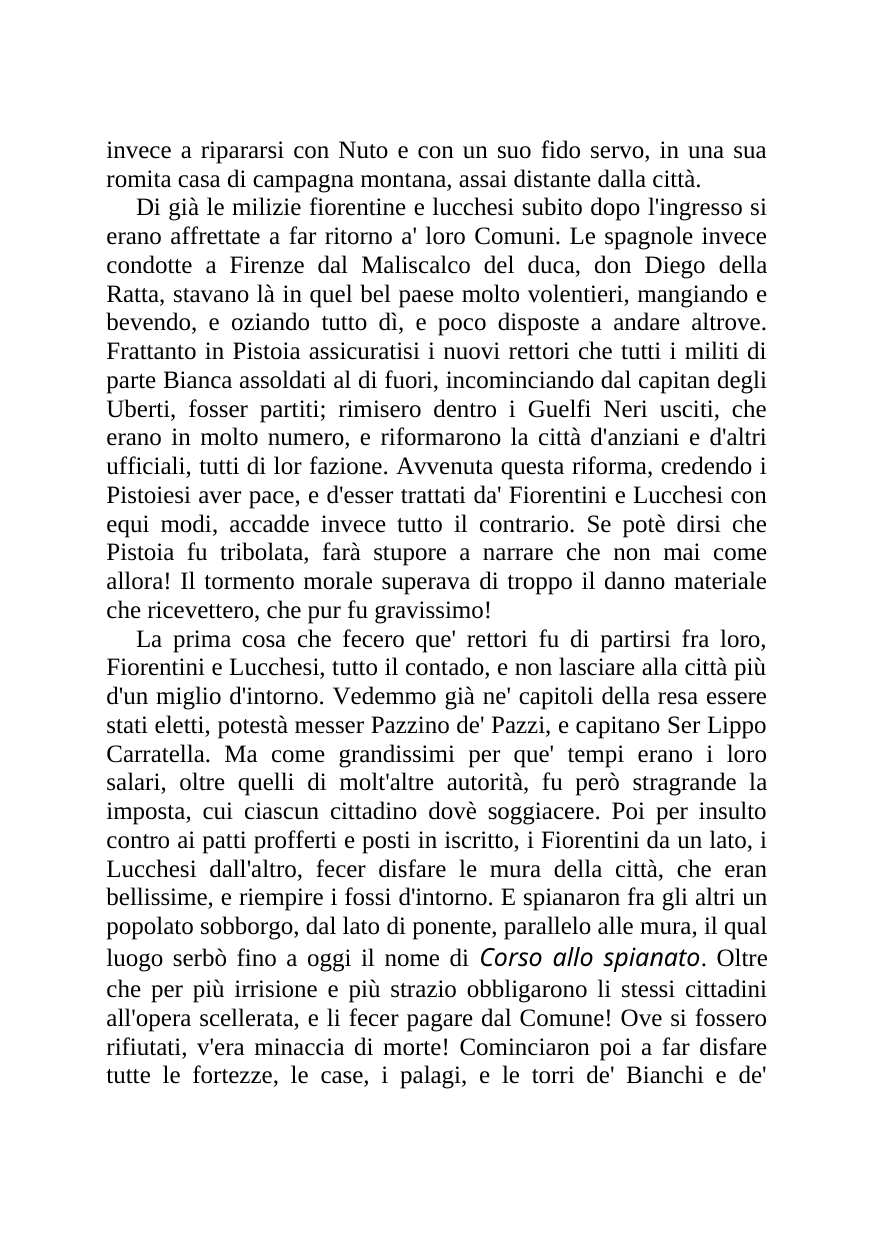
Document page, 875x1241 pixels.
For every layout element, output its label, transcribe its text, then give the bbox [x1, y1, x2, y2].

text invece a ripararsi con Nuto e con un suo fido servo, in una sua romita casa di campagna montana, assai distante dalla città. [106, 135, 768, 192]
text Di già le milizie fiorentine e lucchesi subito dopo l'ingresso si erano affrettate a far ritorno a' loro Comuni. Le spagnole invece condotte a Firenze dal Maliscalco del duca, don Diego della Ratta, stavano là in quel bel paese molto volentieri, mangiando e bevendo, e oziando tutto dì, e poco disposte a andare altrove. Frattanto in Pistoia assicuratisi i nuovi rettori che tutti i militi di parte Bianca assoldati al di fuori, incominciando dal capitan degli Uberti, fosser partiti; rimisero dentro i Guelfi Neri usciti, che erano in molto numero, e riformarono la città d'anziani e d'altri ufficiali, tutti di lor fazione. Avvenuta questa riforma, credendo i Pistoiesi aver pace, e d'esser trattati da' Fiorentini e Lucchesi con equi modi, accadde invece tutto il contrario. Se potè dirsi che Pistoia fu tribolata, farà stupore a narrare che non mai come allora! Il tormento morale superava di troppo il danno materiale che ricevettero, che pur fu gravissimo! [106, 192, 768, 624]
text La prima cosa che fecero que' rettori fu di partirsi fra loro, Fiorentini e Lucchesi, tutto il contado, e non lasciare alla città più d'un miglio d'intorno. Vedemmo già ne' capitoli della resa essere stati eletti, potestà messer Pazzino de' Pazzi, e capitano Ser Lippo Carratella. Ma come grandissimi per que' tempi erano i loro salari, oltre quelli di molt'altre autorità, fu però stragrande la imposta, cui ciascun cittadino dovè soggiacere. Poi per insulto contro ai patti profferti e posti in iscritto, i Fiorentini da un lato, i Lucchesi dall'altro, fecer disfare le mura della città, che eran bellissime, e riempire i fossi d'intorno. E spianaron fra gli altri un popolato sobborgo, dal lato di ponente, parallelo alle mura, il qual luogo serbò fino a oggi il nome di Corso allo spianato. Oltre che per più irrisione e più strazio obbligarono li stessi cittadini all'opera scellerata, e li fecer pagare dal Comune! Ove si fossero rifiutati, v'era minaccia di morte! Cominciaron poi a far disfare tutte le fortezze, le case, i palagi, e le torri de' Bianchi e de' [106, 624, 768, 1089]
